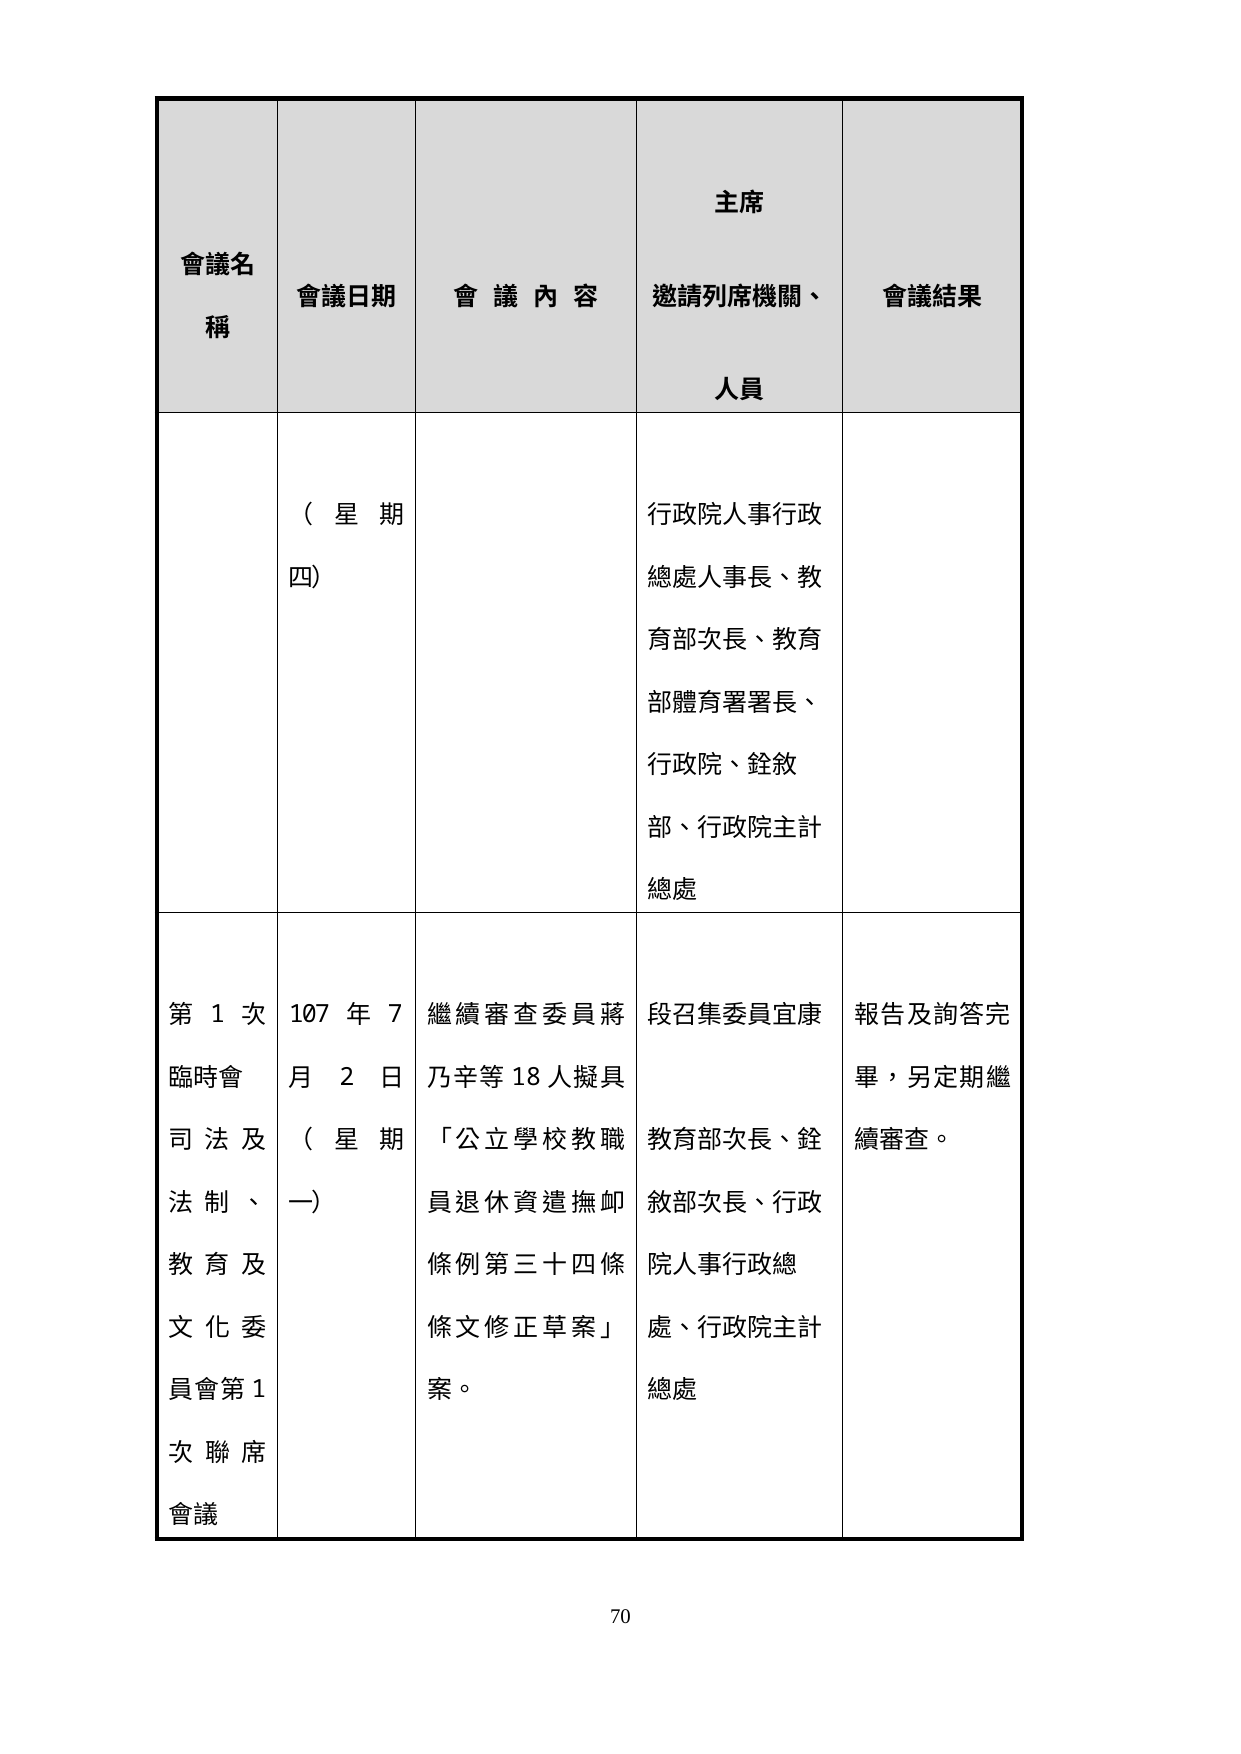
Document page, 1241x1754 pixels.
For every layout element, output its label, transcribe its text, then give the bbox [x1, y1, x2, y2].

table_cell [843, 413, 1020, 912]
table_cell 第1次臨時會 司法及法制、教育及文化委員會第1次聯席會議 [159, 913, 277, 1537]
table_header 會議內容 [416, 101, 636, 412]
table_cell 行政院人事行政總處人事長、教育部次長、教育部體育署署長、行政院、銓敘部、行政院主計總處 [637, 413, 842, 912]
table_header 會議日期 [278, 101, 415, 412]
table_cell [159, 413, 277, 912]
table_cell 段召集委員宜康 教育部次長、銓敘部次長、行政院人事行政總處、行政院主計總處 [637, 913, 842, 1537]
table_cell 報告及詢答完畢，另定期繼續審查。 [843, 913, 1020, 1537]
table_cell 107年7月2日（星期一） [278, 913, 415, 1537]
table_cell [416, 413, 636, 912]
table_cell 繼續審查委員蔣乃辛等18人擬具「公立學校教職員退休資遣撫卹條例第三十四條條文修正草案」案。 [416, 913, 636, 1537]
table_header 主席 邀請列席機關、 人員 [637, 101, 842, 412]
table_header 會議結果 [843, 101, 1020, 412]
table_cell （星期四） [278, 413, 415, 912]
table_header 會議名稱 [159, 101, 277, 412]
